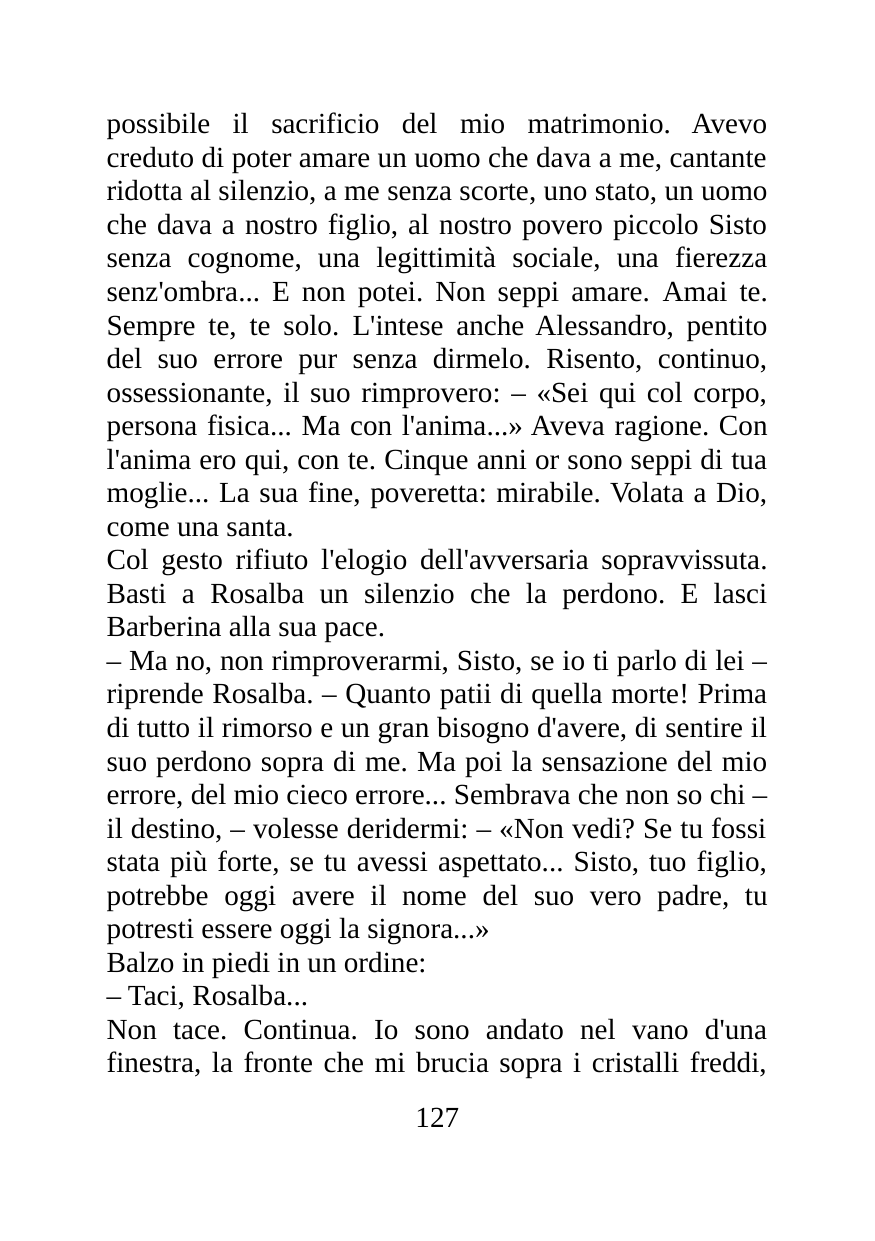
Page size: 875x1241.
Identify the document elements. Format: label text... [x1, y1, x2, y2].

text – Taci, Rosalba... [106, 978, 768, 1012]
text Balzo in piedi in un ordine: [106, 945, 768, 978]
text possibile il sacrificio del mio matrimonio. Avevo creduto di poter amare un uomo che dava a me, cantante ridotta al silenzio, a me senza scorte, uno stato, un uomo che dava a nostro figlio, al nostro povero piccolo Sisto senza cognome, una legittimità sociale, una fierezza senz'ombra... E non potei. Non seppi amare. Amai te. Sempre te, te solo. L'intese anche Alessandro, pentito del suo errore pur senza dirmelo. Risento, continuo, ossessionante, il suo rimprovero: – «Sei qui col corpo, persona fisica... Ma con l'anima...» Aveva ragione. Con l'anima ero qui, con te. Cinque anni or sono seppi di tua moglie... La sua fine, poveretta: mirabile. Volata a Dio, come una santa. [106, 106, 768, 542]
text – Ma no, non rimproverarmi, Sisto, se io ti parlo di lei – riprende Rosalba. – Quanto patii di quella morte! Prima di tutto il rimorso e un gran bisogno d'avere, di sentire il suo perdono sopra di me. Ma poi la sensazione del mio errore, del mio cieco errore... Sembrava che non so chi – il destino, – volesse deridermi: – «Non vedi? Se tu fossi stata più forte, se tu avessi aspettato... Sisto, tuo figlio, potrebbe oggi avere il nome del suo vero padre, tu potresti essere oggi la signora...» [106, 643, 768, 945]
text Col gesto rifiuto l'elogio dell'avversaria sopravvissuta. Basti a Rosalba un silenzio che la perdono. E lasci Barberina alla sua pace. [106, 542, 768, 643]
text Non tace. Continua. Io sono andato nel vano d'una finestra, la fronte che mi brucia sopra i cristalli freddi, [106, 1012, 768, 1079]
